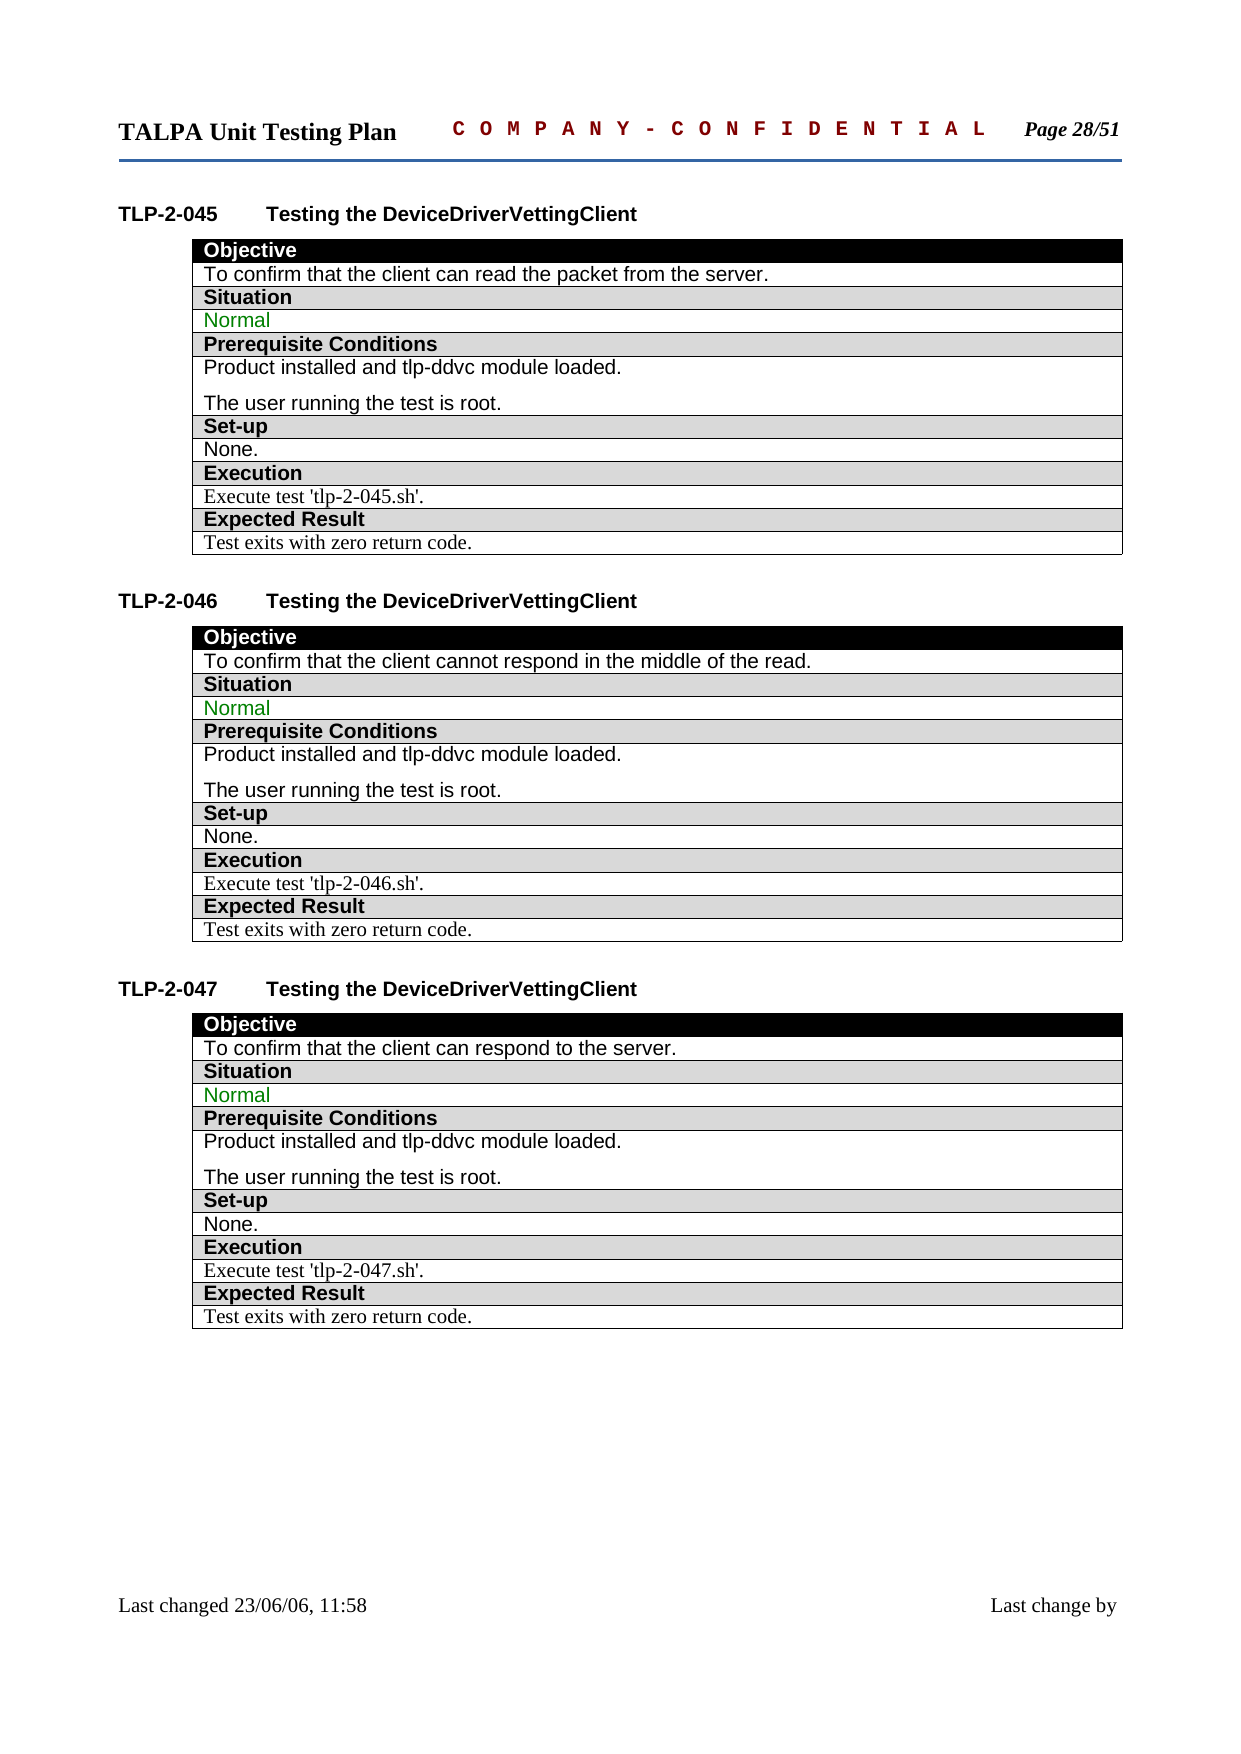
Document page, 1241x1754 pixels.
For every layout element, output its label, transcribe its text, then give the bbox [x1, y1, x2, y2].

table_cell Test exits with zero return code. [193, 919, 1122, 941]
table_header Objective [193, 240, 1122, 262]
table_cell Prerequisite Conditions [193, 333, 1122, 356]
table_cell Normal [193, 310, 1122, 332]
table_cell Execution [193, 1236, 1122, 1259]
table_cell Set-up [193, 1190, 1122, 1212]
table_cell None. [193, 1213, 1122, 1235]
table_cell Test exits with zero return code. [193, 532, 1122, 554]
table_cell To confirm that the client can respond to the server. [193, 1037, 1122, 1060]
table_cell Set-up [193, 803, 1122, 825]
table_cell Normal [193, 1084, 1122, 1106]
table_cell Prerequisite Conditions [193, 720, 1122, 743]
table_cell Situation [193, 674, 1122, 696]
table_cell Expected Result [193, 1283, 1122, 1305]
table_cell Execution [193, 849, 1122, 872]
table_cell Normal [193, 697, 1122, 719]
table_cell Execute test 'tlp-2-045.sh'. [193, 486, 1122, 508]
text TLP-2-045 Testing the DeviceDriverVettingClient [118, 203, 1122, 226]
table_cell Product installed and tlp-ddvc module loaded. The user running the test is root. [193, 357, 1122, 415]
table_cell Expected Result [193, 896, 1122, 918]
table_cell Product installed and tlp-ddvc module loaded. The user running the test is root. [193, 1131, 1122, 1189]
table_cell Execute test 'tlp-2-046.sh'. [193, 873, 1122, 895]
table_cell Test exits with zero return code. [193, 1306, 1122, 1328]
table_cell Product installed and tlp-ddvc module loaded. The user running the test is root. [193, 744, 1122, 802]
text TLP-2-047 Testing the DeviceDriverVettingClient [118, 977, 1122, 1000]
table_cell Situation [193, 287, 1122, 309]
table_cell To confirm that the client can read the packet from the server. [193, 263, 1122, 286]
table_cell None. [193, 439, 1122, 461]
table_cell Execution [193, 462, 1122, 485]
table_cell Prerequisite Conditions [193, 1107, 1122, 1130]
table_cell Situation [193, 1061, 1122, 1083]
table_cell Execute test 'tlp-2-047.sh'. [193, 1260, 1122, 1282]
table_cell Set-up [193, 416, 1122, 438]
table_header Objective [193, 627, 1122, 649]
text TLP-2-046 Testing the DeviceDriverVettingClient [118, 590, 1122, 613]
table_cell Expected Result [193, 509, 1122, 531]
table_header Objective [193, 1014, 1122, 1036]
table_cell None. [193, 826, 1122, 848]
table_cell To confirm that the client cannot respond in the middle of the read. [193, 650, 1122, 673]
